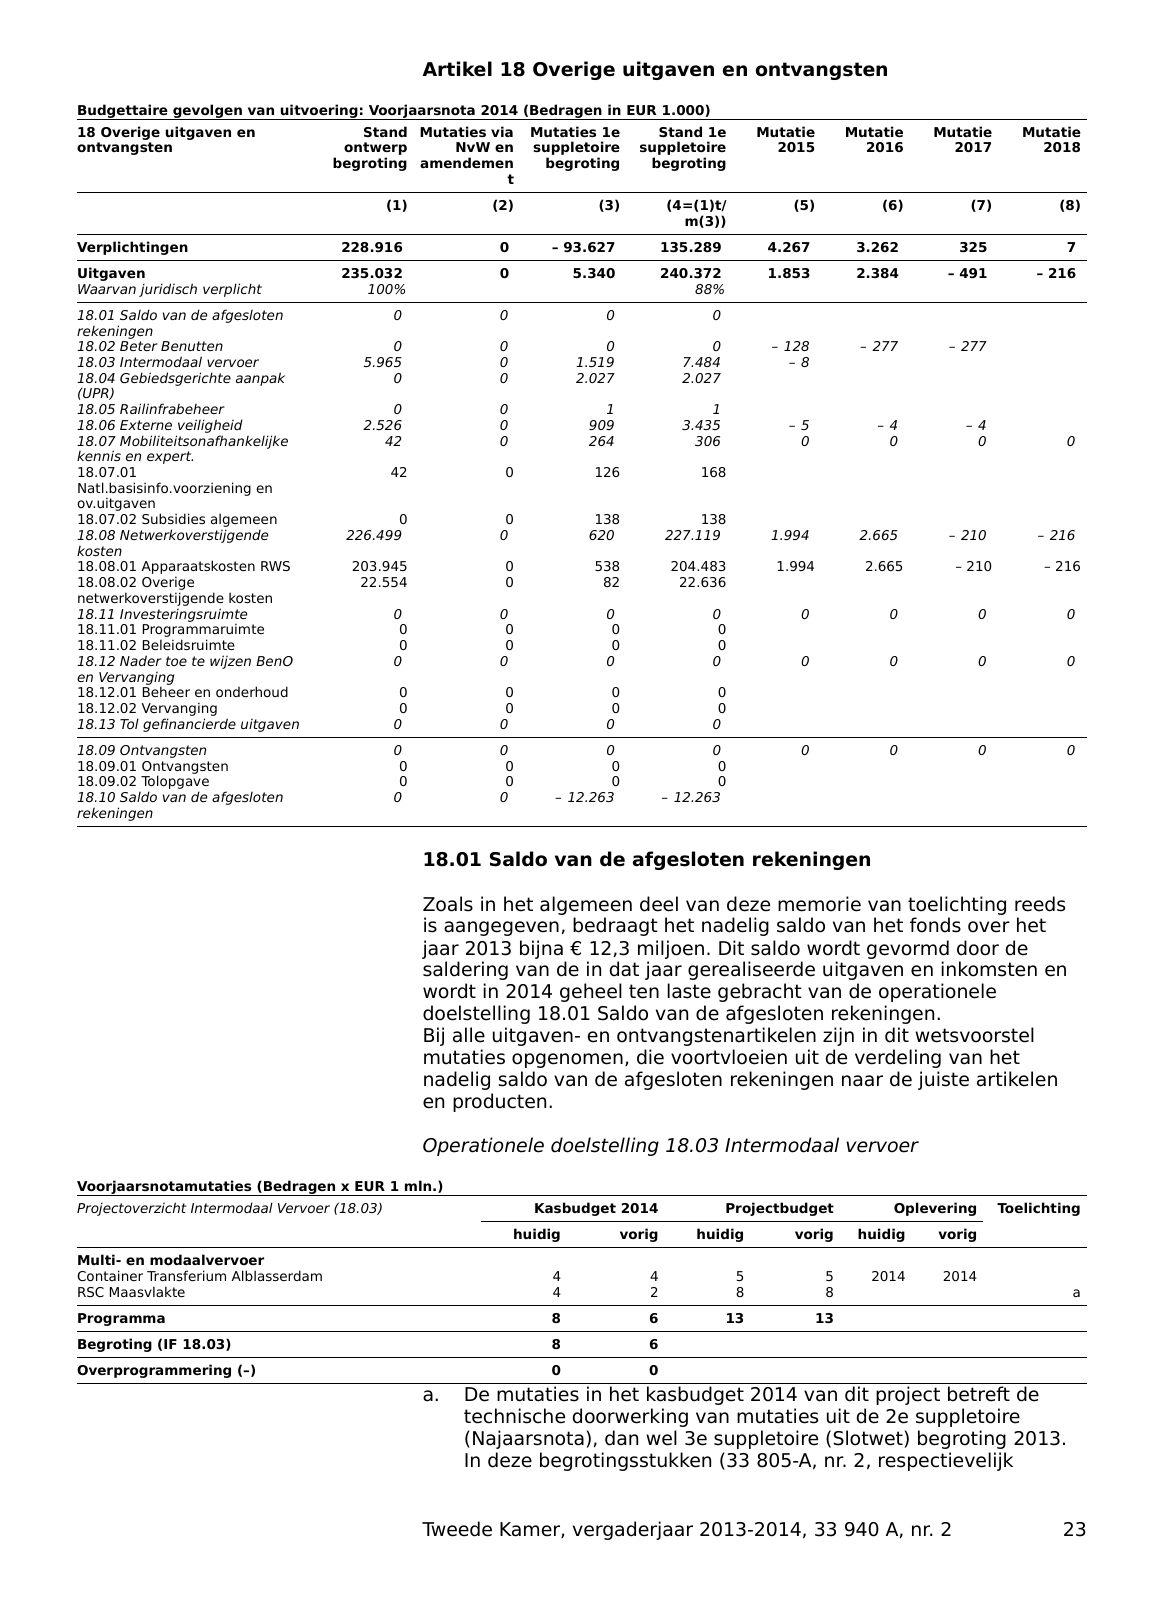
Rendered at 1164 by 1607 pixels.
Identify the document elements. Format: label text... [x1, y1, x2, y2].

table_cell 0 [307, 303, 413, 339]
table_cell Uitgaven [77, 261, 307, 281]
table_cell [998, 303, 1087, 339]
table_cell 0 [821, 654, 909, 685]
text Zoals in het algemeen deel van deze memorie van toelichting reeds is aangegeven, bedraagt het nadelig saldo van het fonds over het jaar 2013 bijna € 12,3 miljoen. Dit saldo wordt gevormd door de saldering van de in dat jaar gerealiseerde uitgaven en inkomsten en wordt in 2014 geheel ten laste gebracht van de operationele doelstelling 18.01 Saldo van de afgesloten rekeningen. [422, 893, 1087, 1025]
text Bij alle uitgaven- en ontvangstenartikelen zijn in dit wetsvoorstel mutaties opgenomen, die voortvloeien uit de verdeling van het nadelig saldo van de afgesloten rekeningen naar de juiste artikelen en producten. [422, 1025, 1087, 1113]
table_cell [909, 575, 998, 606]
table_cell [732, 575, 821, 606]
table_cell 264 [520, 434, 626, 465]
table_cell 0 [413, 685, 519, 701]
table_cell [998, 371, 1087, 402]
table_cell [821, 759, 909, 774]
table_cell 1 [626, 402, 732, 418]
table_cell [998, 622, 1087, 638]
table_cell [909, 701, 998, 717]
table_cell Verplichtingen [77, 235, 307, 260]
table_cell 42 [307, 465, 413, 512]
table_cell huidig [664, 1222, 750, 1247]
table_cell 0 [821, 738, 909, 758]
table_cell 0 [732, 654, 821, 685]
table_cell 0 [909, 738, 998, 758]
table_cell 18.09.02 Tolopgave [77, 774, 307, 790]
table_cell [732, 512, 821, 528]
table_cell [909, 759, 998, 774]
table_cell 0 [413, 738, 519, 758]
table_cell 306 [626, 434, 732, 465]
table_cell 5.965 [307, 355, 413, 371]
table_cell 0 [307, 339, 413, 355]
table_cell 0 [413, 355, 519, 371]
table_cell 0 [520, 303, 626, 339]
table_cell 0 [909, 434, 998, 465]
table_cell 235.032 [307, 261, 413, 281]
table_cell 2.526 [307, 418, 413, 433]
table_cell 0 [413, 465, 519, 512]
table_cell – 93.627 [520, 235, 626, 260]
table_cell 18.12.02 Vervanging [77, 701, 307, 717]
table_cell [567, 1248, 664, 1269]
table_cell 0 [413, 606, 519, 622]
table_cell 0 [413, 717, 519, 737]
table_cell 0 [307, 371, 413, 402]
table_cell 18.11.02 Beleidsruimte [77, 638, 307, 654]
table_cell [732, 465, 821, 512]
table_cell [840, 1332, 911, 1357]
table_cell 2014 [840, 1269, 911, 1284]
table_cell [909, 465, 998, 512]
table_header Voorjaarsnotamutaties (Bedragen x EUR 1 mln.) [77, 1179, 1087, 1195]
table_cell – 210 [909, 528, 998, 559]
table_cell 18.05 Railinfrabeheer [77, 402, 307, 418]
table_cell 8 [481, 1306, 567, 1331]
table_cell [909, 402, 998, 418]
table_cell 135.289 [626, 235, 732, 260]
table_cell [998, 774, 1087, 790]
table_cell 203.945 [307, 559, 413, 575]
table_cell 7.484 [626, 355, 732, 371]
table_cell huidig [840, 1222, 911, 1247]
table_cell [983, 1248, 1087, 1269]
table_cell 4 [567, 1269, 664, 1284]
table_cell 0 [413, 371, 519, 402]
table_cell (5) [732, 193, 821, 234]
table_cell 0 [520, 685, 626, 701]
table_cell [998, 355, 1087, 371]
table_cell huidig [481, 1222, 567, 1247]
table_cell Programma [77, 1306, 481, 1331]
table_cell [732, 371, 821, 402]
table_cell 5 [664, 1269, 750, 1284]
table_cell 0 [520, 701, 626, 717]
table_cell 18.08 Netwerkoverstijgende kosten [77, 528, 307, 559]
table_cell 4 [481, 1285, 567, 1305]
table_cell 0 [413, 402, 519, 418]
table_cell [909, 638, 998, 654]
table_cell 0 [307, 685, 413, 701]
table_cell 0 [821, 606, 909, 622]
table_cell (4=(1)t/m(3)) [626, 193, 732, 234]
table_cell vorig [911, 1222, 983, 1247]
table_cell 0 [413, 235, 519, 260]
table_cell 909 [520, 418, 626, 433]
table_cell 0 [413, 559, 519, 575]
table_cell [821, 701, 909, 717]
table_cell [821, 575, 909, 606]
table_cell [983, 1306, 1087, 1331]
subtitle 18.01 Saldo van de afgesloten rekeningen [422, 849, 1087, 871]
table_cell Oplevering [840, 1196, 983, 1221]
table_cell (6) [821, 193, 909, 234]
table_cell 0 [520, 638, 626, 654]
table_cell [998, 685, 1087, 701]
table_cell Mutatie 2015 [732, 120, 821, 192]
table_cell 1.994 [732, 559, 821, 575]
table_cell [821, 717, 909, 737]
table_cell 0 [520, 717, 626, 737]
table_cell [664, 1358, 750, 1383]
table_cell [911, 1248, 983, 1269]
table_cell 0 [307, 638, 413, 654]
table_cell Mutaties via NvW en amendement [413, 120, 519, 192]
table_cell 126 [520, 465, 626, 512]
subtitle Operationele doelstelling 18.03 Intermodaal vervoer [422, 1135, 1087, 1157]
table_cell [750, 1332, 839, 1357]
table_cell 1 [520, 402, 626, 418]
table_cell (1) [307, 193, 413, 234]
table_cell 0 [413, 701, 519, 717]
table_cell [998, 717, 1087, 737]
table_cell – 216 [998, 559, 1087, 575]
table_cell Container Transferium Alblasserdam [77, 1269, 481, 1284]
table_cell [909, 355, 998, 371]
table_cell 22.554 [307, 575, 413, 606]
table_cell Begroting (IF 18.03) [77, 1332, 481, 1357]
table_cell – 491 [909, 261, 998, 281]
table_cell 2 [567, 1285, 664, 1305]
table_cell [983, 1221, 1087, 1247]
table_cell [750, 1358, 839, 1383]
table_cell 0 [520, 339, 626, 355]
table_cell 138 [626, 512, 732, 528]
table_cell 0 [626, 738, 732, 758]
table_cell 7 [998, 235, 1087, 260]
table_cell 6 [567, 1332, 664, 1357]
table_cell [77, 193, 307, 234]
table_cell [732, 701, 821, 717]
table_cell – 210 [909, 559, 998, 575]
table_cell (8) [998, 193, 1087, 234]
table_cell 0 [909, 654, 998, 685]
table_cell – 4 [821, 418, 909, 433]
table_cell [840, 1306, 911, 1331]
table_cell [821, 774, 909, 790]
table_cell 0 [909, 606, 998, 622]
table_cell 0 [626, 638, 732, 654]
table_cell vorig [750, 1222, 839, 1247]
table_cell [732, 303, 821, 339]
table_cell [909, 512, 998, 528]
table_cell [750, 1248, 839, 1269]
table_cell 0 [413, 759, 519, 774]
table_cell 2.027 [626, 371, 732, 402]
table_cell 0 [413, 638, 519, 654]
table_cell 0 [413, 434, 519, 465]
table_cell 13 [750, 1306, 839, 1331]
table_cell 0 [626, 685, 732, 701]
table_cell 18.11 Investeringsruimte [77, 606, 307, 622]
table_cell 0 [626, 654, 732, 685]
table_cell [664, 1332, 750, 1357]
table_cell [664, 1248, 750, 1269]
table_cell [998, 402, 1087, 418]
table_cell [732, 685, 821, 701]
table_cell [413, 281, 519, 302]
table_cell [732, 790, 821, 826]
table_cell (2) [413, 193, 519, 234]
table_cell 0 [413, 575, 519, 606]
table_cell 0 [732, 738, 821, 758]
table_cell [732, 774, 821, 790]
table_cell 3.262 [821, 235, 909, 260]
table_cell – 12.263 [626, 790, 732, 826]
table_cell 228.916 [307, 235, 413, 260]
table_cell – 5 [732, 418, 821, 433]
table_cell 0 [520, 654, 626, 685]
table_cell 538 [520, 559, 626, 575]
table_cell 0 [520, 774, 626, 790]
table_cell a [983, 1285, 1087, 1305]
table_cell 0 [413, 790, 519, 826]
table_cell 2014 [911, 1269, 983, 1284]
table_cell [998, 465, 1087, 512]
table_cell [821, 790, 909, 826]
table_cell – 216 [998, 261, 1087, 281]
table_cell 18.02 Beter Benutten [77, 339, 307, 355]
table_cell [998, 281, 1087, 302]
table_cell 6 [567, 1306, 664, 1331]
table_cell [998, 418, 1087, 433]
table_cell Mutaties 1e suppletoire begroting [520, 120, 626, 192]
table_cell 0 [626, 303, 732, 339]
table_cell 1.994 [732, 528, 821, 559]
table_cell 0 [998, 654, 1087, 685]
table_cell 0 [821, 434, 909, 465]
table_cell Kasbudget 2014 [481, 1196, 664, 1221]
table_cell 18.12 Nader toe te wijzen BenO en Vervanging [77, 654, 307, 685]
table_cell 4.267 [732, 235, 821, 260]
table_cell Waarvan juridisch verplicht [77, 281, 307, 302]
table_cell [520, 281, 626, 302]
table_cell 0 [520, 759, 626, 774]
table_cell 0 [413, 512, 519, 528]
table_cell – 8 [732, 355, 821, 371]
table_cell [911, 1285, 983, 1305]
table_cell 8 [750, 1285, 839, 1305]
table_cell Mutatie 2017 [909, 120, 998, 192]
table_cell [998, 638, 1087, 654]
table_cell 0 [520, 622, 626, 638]
table_cell [909, 622, 998, 638]
table_cell [732, 402, 821, 418]
table_cell 0 [413, 774, 519, 790]
table_cell [998, 575, 1087, 606]
table_cell 18.04 Gebiedsgerichte aanpak (UPR) [77, 371, 307, 402]
table_cell [821, 685, 909, 701]
table_cell [909, 717, 998, 737]
table_cell – 128 [732, 339, 821, 355]
table_cell 0 [626, 717, 732, 737]
table_cell [821, 638, 909, 654]
table_cell 3.435 [626, 418, 732, 433]
table_cell 18.09 Ontvangsten [77, 738, 307, 758]
table_cell (7) [909, 193, 998, 234]
table_cell 0 [481, 1358, 567, 1383]
table_cell Stand ontwerp begroting [307, 120, 413, 192]
table_cell [909, 685, 998, 701]
table_cell 18.01 Saldo van de afgesloten rekeningen [77, 303, 307, 339]
table_cell 8 [664, 1285, 750, 1305]
table_cell 0 [520, 606, 626, 622]
table_cell 0 [998, 606, 1087, 622]
table_cell vorig [567, 1222, 664, 1247]
table_cell 240.372 [626, 261, 732, 281]
table_cell 4 [481, 1269, 567, 1284]
table_cell 204.483 [626, 559, 732, 575]
table_cell Overprogrammering (–) [77, 1358, 481, 1383]
table_cell 18.10 Saldo van de afgesloten rekeningen [77, 790, 307, 826]
table_cell RSC Maasvlakte [77, 1285, 481, 1305]
table_cell 138 [520, 512, 626, 528]
table_cell – 216 [998, 528, 1087, 559]
table_cell 18.08.02 Overige netwerkoverstijgende kosten [77, 575, 307, 606]
table_cell Stand 1e suppletoire begroting [626, 120, 732, 192]
table_cell 0 [567, 1358, 664, 1383]
table_cell 0 [307, 759, 413, 774]
table_cell 1.519 [520, 355, 626, 371]
table_cell [732, 281, 821, 302]
table_cell 18.07.02 Subsidies algemeen [77, 512, 307, 528]
table_cell 0 [413, 622, 519, 638]
text a. De mutaties in het kasbudget 2014 van dit project betreft de technische doorwerking van mutaties uit de 2e suppletoire (Najaarsnota), dan wel 3e suppletoire (Slotwet) begroting 2013. In deze begrotingsstukken (33 805-A, nr. 2, respectievelijk [422, 1384, 1087, 1472]
subtitle Artikel 18 Overige uitgaven en ontvangsten [422, 59, 1087, 81]
table_cell [840, 1248, 911, 1269]
table_cell [998, 701, 1087, 717]
table_cell [909, 281, 998, 302]
table_cell 0 [626, 759, 732, 774]
table_cell 0 [998, 434, 1087, 465]
table_cell 0 [732, 606, 821, 622]
table_cell Mutatie 2016 [821, 120, 909, 192]
table_cell 2.384 [821, 261, 909, 281]
table_cell 168 [626, 465, 732, 512]
table_cell 18.11.01 Programmaruimte [77, 622, 307, 638]
table_cell [909, 774, 998, 790]
table_cell 5 [750, 1269, 839, 1284]
table_cell 0 [413, 339, 519, 355]
table_cell 0 [307, 701, 413, 717]
table_cell 13 [664, 1306, 750, 1331]
table_cell 0 [413, 303, 519, 339]
table_cell 22.636 [626, 575, 732, 606]
table_cell 0 [307, 512, 413, 528]
table_cell [911, 1358, 983, 1383]
table_cell 18.07 Mobiliteitsonafhankelijke kennis en expert. [77, 434, 307, 465]
table_cell [998, 759, 1087, 774]
table_cell Multi- en modaalvervoer [77, 1248, 481, 1269]
table_cell 325 [909, 235, 998, 260]
table_cell 0 [307, 774, 413, 790]
table_cell 18.13 Tol gefinancierde uitgaven [77, 717, 307, 737]
table_cell [732, 622, 821, 638]
table_cell [911, 1306, 983, 1331]
table_cell Projectoverzicht Intermodaal Vervoer (18.03) [77, 1196, 481, 1221]
table_cell [983, 1358, 1087, 1383]
table_cell 0 [626, 701, 732, 717]
table_cell 0 [413, 418, 519, 433]
table_cell [821, 281, 909, 302]
table_cell 0 [307, 402, 413, 418]
table_cell 620 [520, 528, 626, 559]
table_cell 0 [520, 738, 626, 758]
table_cell 18.07.01 Natl.basisinfo.voorziening en ov.uitgaven [77, 465, 307, 512]
table_header Budgettaire gevolgen van uitvoering: Voorjaarsnota 2014 (Bedragen in EUR 1.000) [77, 103, 1087, 119]
table_cell [983, 1332, 1087, 1357]
table_cell 18.03 Intermodaal vervoer [77, 355, 307, 371]
table_cell [998, 512, 1087, 528]
table_cell [998, 339, 1087, 355]
table_cell 1.853 [732, 261, 821, 281]
table_cell [481, 1248, 567, 1269]
table_cell Mutatie 2018 [998, 120, 1087, 192]
table_cell [983, 1269, 1087, 1284]
table_cell [821, 512, 909, 528]
table_cell [909, 371, 998, 402]
table_cell 42 [307, 434, 413, 465]
table_cell 227.119 [626, 528, 732, 559]
table_cell [911, 1332, 983, 1357]
table_cell 0 [307, 738, 413, 758]
table_cell – 277 [821, 339, 909, 355]
table_cell 18.06 Externe veiligheid [77, 418, 307, 433]
table_cell 0 [307, 790, 413, 826]
table_cell [998, 790, 1087, 826]
table_cell [909, 303, 998, 339]
table_cell 2.665 [821, 559, 909, 575]
table_cell 82 [520, 575, 626, 606]
table_cell [821, 402, 909, 418]
table_cell 0 [626, 606, 732, 622]
table_cell 2.027 [520, 371, 626, 402]
table_cell 0 [732, 434, 821, 465]
table_cell 0 [307, 717, 413, 737]
table_cell 0 [307, 654, 413, 685]
table_cell – 277 [909, 339, 998, 355]
table_cell [821, 622, 909, 638]
table_cell [840, 1358, 911, 1383]
table_cell [732, 759, 821, 774]
table_cell – 12.263 [520, 790, 626, 826]
table_cell Projectbudget [664, 1196, 839, 1221]
table_cell – 4 [909, 418, 998, 433]
table_cell (3) [520, 193, 626, 234]
table_cell 0 [413, 654, 519, 685]
table_cell 100% [307, 281, 413, 302]
table_cell [821, 371, 909, 402]
table_cell 226.499 [307, 528, 413, 559]
table_cell 18.09.01 Ontvangsten [77, 759, 307, 774]
table_cell [821, 303, 909, 339]
table_cell 0 [626, 774, 732, 790]
table_cell 18.08.01 Apparaatskosten RWS [77, 559, 307, 575]
table_cell [732, 717, 821, 737]
table_cell 0 [626, 622, 732, 638]
table_cell 0 [413, 528, 519, 559]
table_cell 0 [307, 606, 413, 622]
table_cell 0 [307, 622, 413, 638]
table_cell [732, 638, 821, 654]
table_cell Toelichting [983, 1196, 1087, 1221]
table_cell [821, 465, 909, 512]
table_cell 0 [413, 261, 519, 281]
table_cell 18.12.01 Beheer en onderhoud [77, 685, 307, 701]
table_cell 18 Overige uitgaven en ontvangsten [77, 120, 307, 192]
table_cell 88% [626, 281, 732, 302]
table_cell 0 [998, 738, 1087, 758]
table_cell 8 [481, 1332, 567, 1357]
table_cell 2.665 [821, 528, 909, 559]
table_cell 5.340 [520, 261, 626, 281]
table_cell [909, 790, 998, 826]
table_cell [77, 1221, 481, 1247]
table_cell [840, 1285, 911, 1305]
table_cell 0 [626, 339, 732, 355]
table_cell [821, 355, 909, 371]
